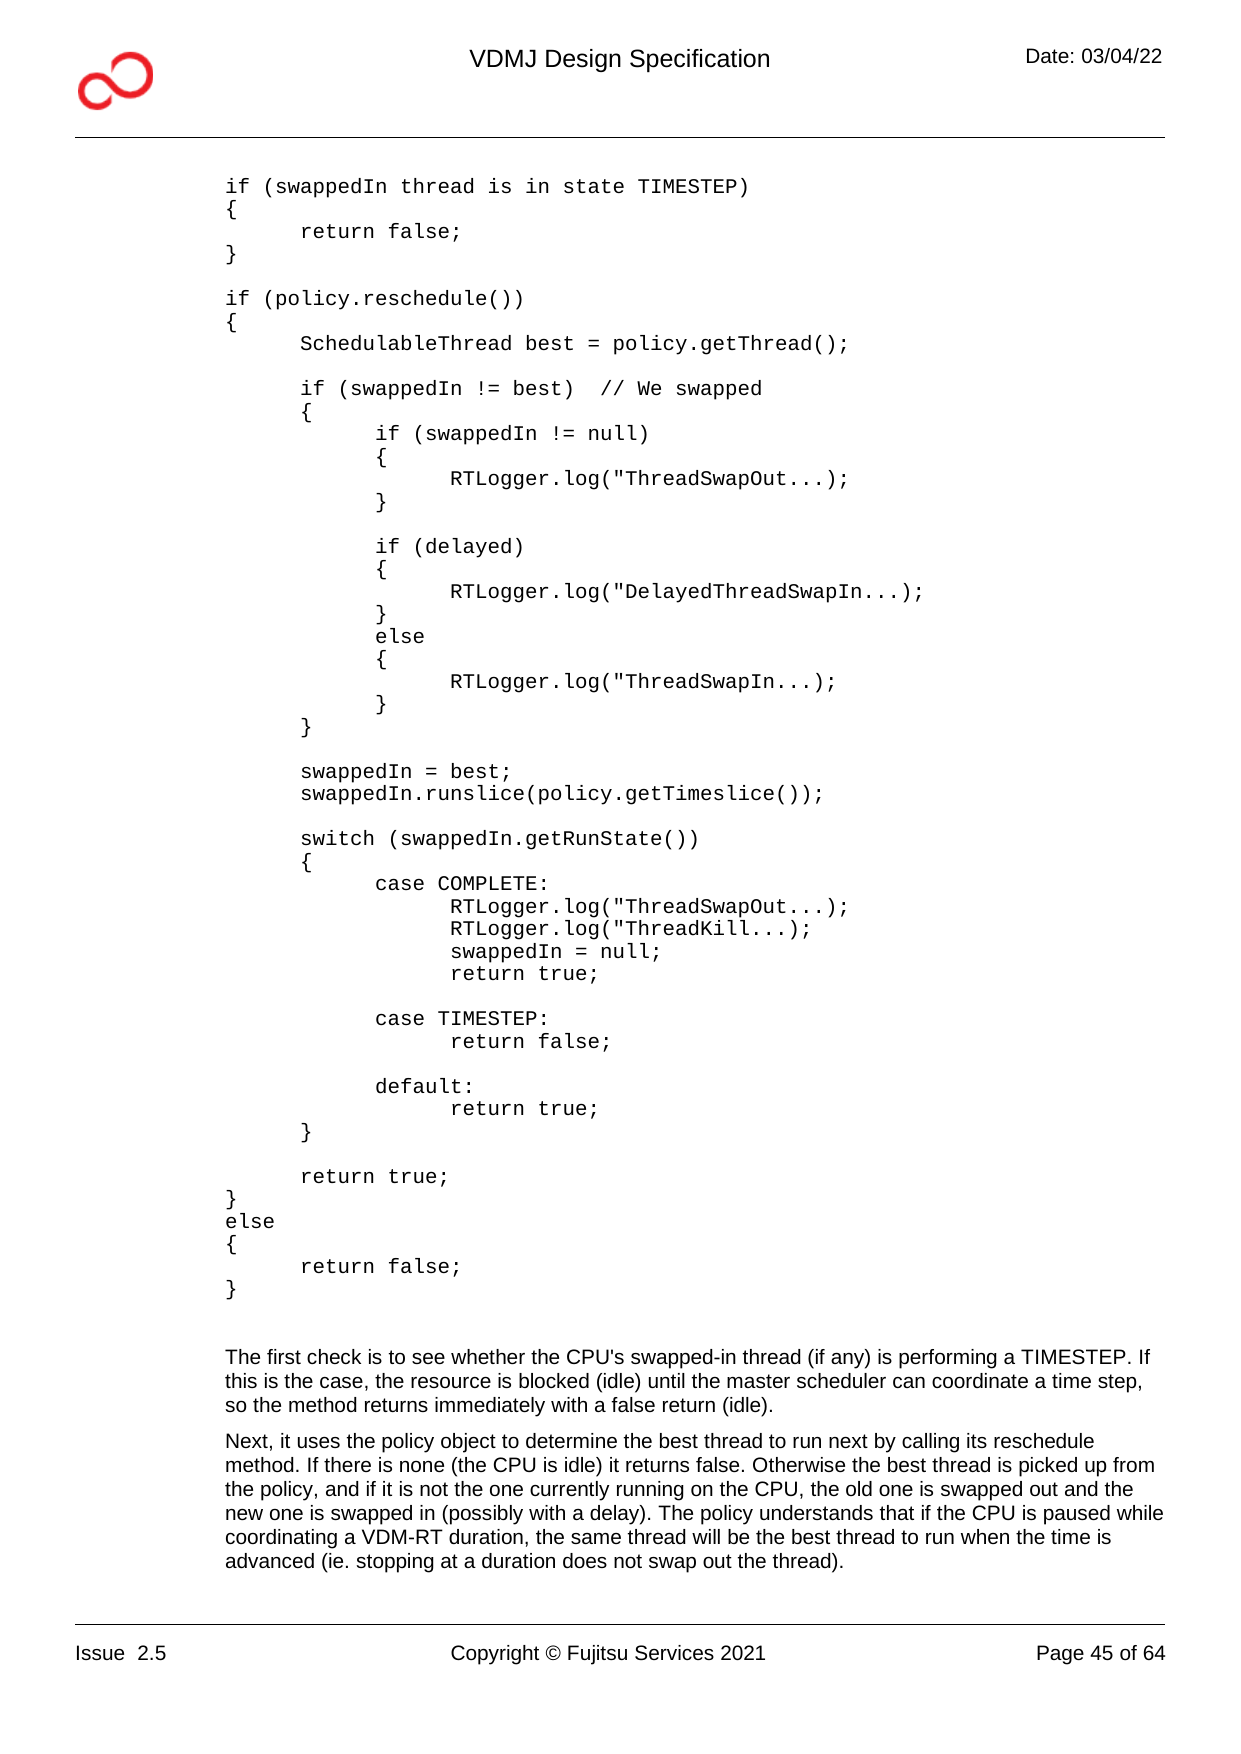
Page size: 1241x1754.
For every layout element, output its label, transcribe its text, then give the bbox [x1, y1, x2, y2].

text if (swappedIn != null) [225, 423, 1165, 445]
text return true; [225, 1165, 1165, 1188]
text { [225, 850, 1165, 873]
picture [78, 44, 153, 120]
text } [225, 1120, 1165, 1143]
text else [225, 625, 1165, 648]
text return true; [225, 963, 1165, 985]
text } [225, 1278, 1165, 1300]
text RTLogger.log("ThreadSwapIn...); [225, 670, 1165, 693]
text case TIMESTEP: [225, 1008, 1165, 1030]
text if (policy.reschedule()) [225, 288, 1165, 310]
text return true; [225, 1098, 1165, 1120]
text } [225, 1188, 1165, 1210]
text RTLogger.log("ThreadSwapOut...); [225, 468, 1165, 490]
text { [225, 558, 1165, 580]
text switch (swappedIn.getRunState()) [225, 828, 1165, 850]
text SchedulableThread best = policy.getThread(); [225, 333, 1165, 355]
text swappedIn = best; [225, 760, 1165, 783]
text return false; [225, 220, 1165, 243]
text { [225, 310, 1165, 333]
text RTLogger.log("ThreadKill...); [225, 918, 1165, 940]
text case COMPLETE: [225, 873, 1165, 895]
text } [225, 243, 1165, 265]
text return false; [225, 1030, 1165, 1053]
text The first check is to see whether the CPU's swapped-in thread (if any) is performing a TIMESTEP. If this is the case, the resource is blocked (idle) until the master scheduler can coordinate a time step, so the method returns immediately with a false return (idle). [225, 1345, 1165, 1417]
text if (swappedIn != best) // We swapped [225, 378, 1165, 400]
text { [225, 1233, 1165, 1255]
text swappedIn.runslice(policy.getTimeslice()); [225, 783, 1165, 805]
text } [225, 693, 1165, 715]
text } [225, 490, 1165, 513]
text { [225, 400, 1165, 423]
text Next, it uses the policy object to determine the best thread to run next by calling its reschedule method. If there is none (the CPU is idle) it returns false. Otherwise the best thread is picked up from the policy, and if it is not the one currently running on the CPU, the old one is swapped out and the new one is swapped in (possibly with a delay). The policy understands that if the CPU is paused while coordinating a VDM-RT duration, the same thread will be the best thread to run when the time is advanced (ie. stopping at a duration does not swap out the thread). [225, 1430, 1165, 1573]
text RTLogger.log("DelayedThreadSwapIn...); [225, 580, 1165, 603]
text { [225, 648, 1165, 670]
text swappedIn = null; [225, 940, 1165, 963]
text return false; [225, 1255, 1165, 1278]
text if (swappedIn thread is in state TIMESTEP) [225, 175, 1165, 198]
text } [225, 603, 1165, 625]
text { [225, 198, 1165, 220]
text else [225, 1210, 1165, 1233]
text RTLogger.log("ThreadSwapOut...); [225, 895, 1165, 918]
text } [225, 715, 1165, 738]
text default: [225, 1075, 1165, 1098]
text { [225, 445, 1165, 468]
text if (delayed) [225, 535, 1165, 558]
